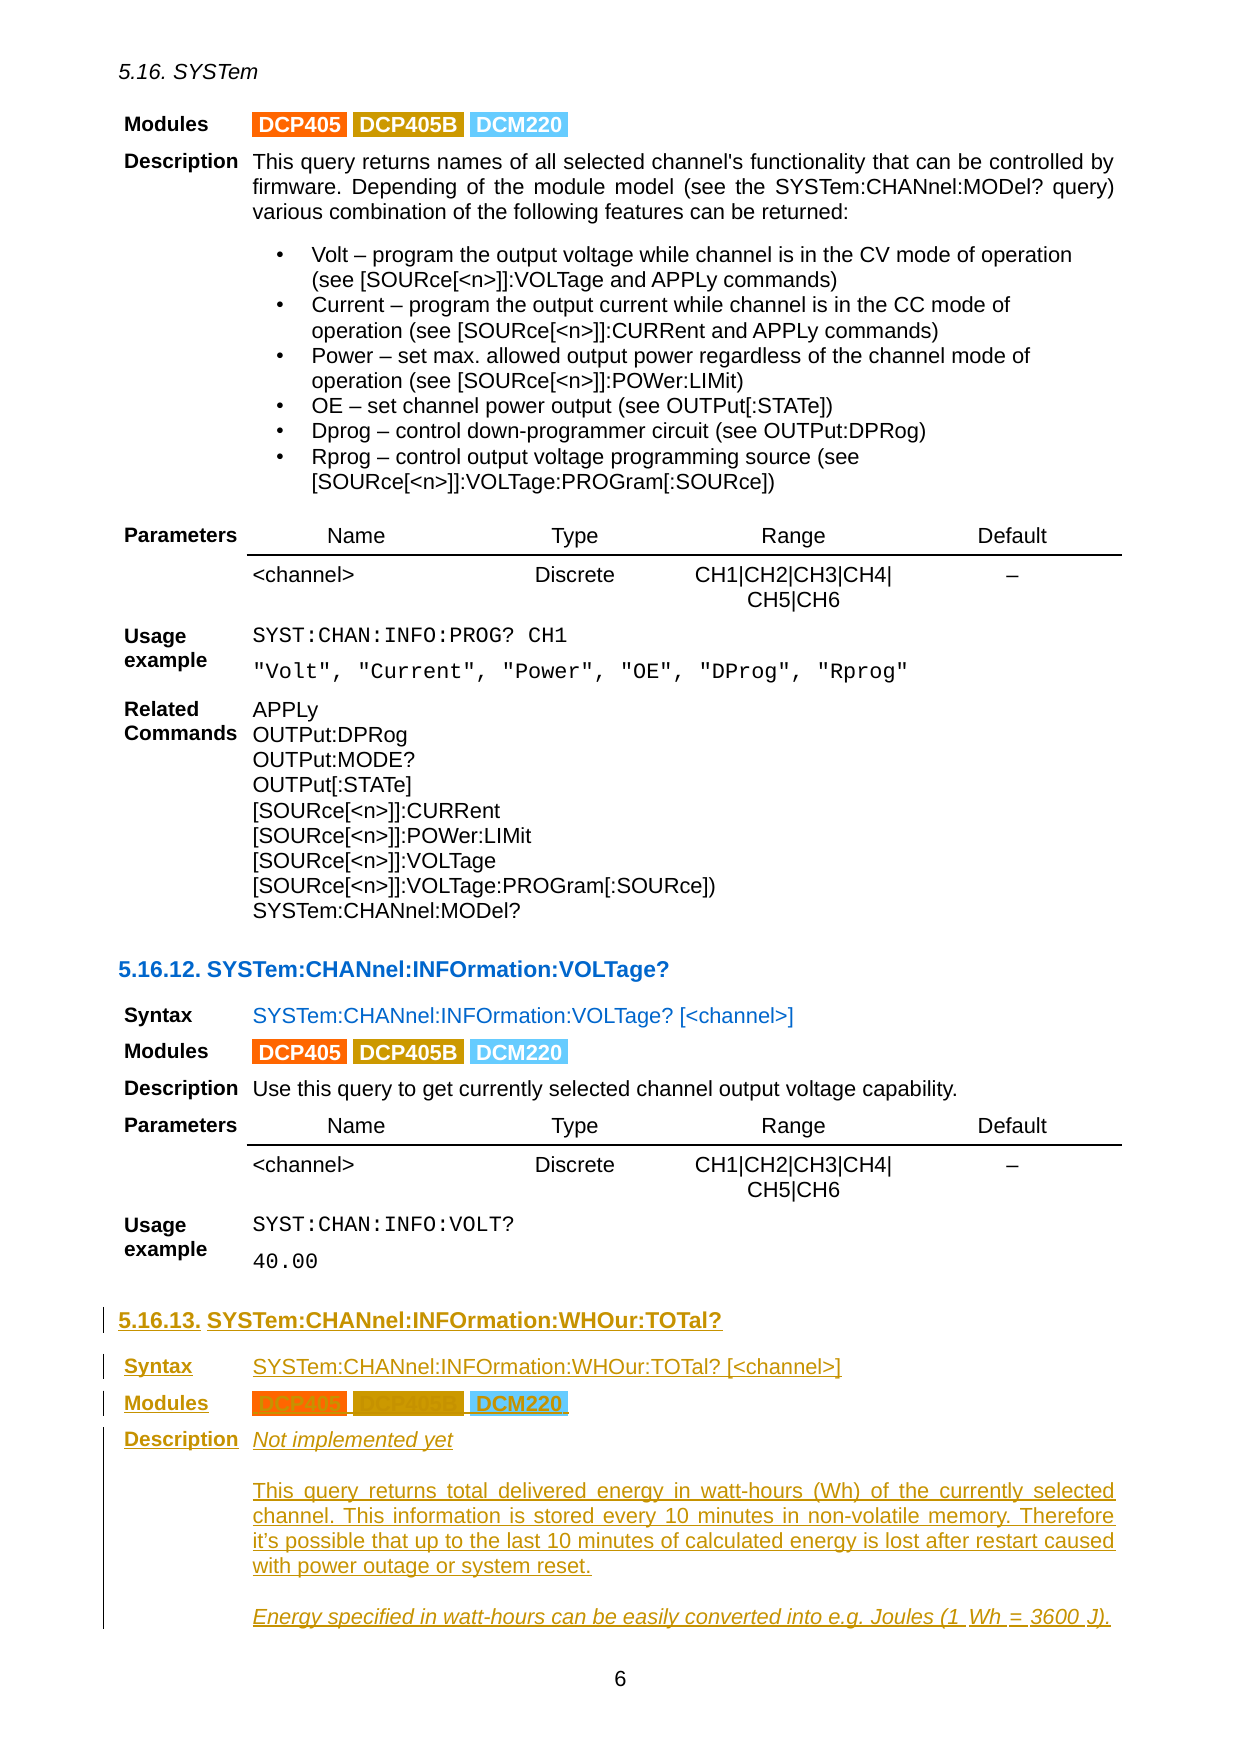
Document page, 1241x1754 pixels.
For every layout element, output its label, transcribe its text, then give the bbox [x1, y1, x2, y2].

table_cell <channel> [247, 1146, 465, 1208]
table_header SYSTem:CHANnel:INFOrmation:WHOur:TOTal? [<channel>] [247, 1348, 1122, 1385]
subtitle SYSTem:CHANnel:INFOrmation:VOLTage? [118, 956, 1122, 982]
table_cell APPLy OUTPut:DPRog OUTPut:MODE? OUTPut[:STATe] [SOURce[<n>]]:CURRent [SOURce[<n>]]:POWer:LIMit [SOURce[<n>]]:VOLTage [SOURce[<n>]]:VOLTage:PROGram[:SOURce]) SYSTem:CHANnel:MODel? [247, 691, 1122, 929]
table_cell Name [247, 1107, 465, 1144]
table_cell SYST:CHAN:INFO:VOLT? 40.00 [247, 1208, 1122, 1280]
table_cell – [903, 556, 1122, 618]
table_cell Type [465, 518, 684, 554]
table_cell Usage example [118, 1208, 247, 1280]
table_cell Parameters [118, 1107, 247, 1208]
table_cell Related Commands [118, 691, 247, 929]
subtitle SYSTem:CHANnel:INFOrmation:WHOur:TOTal? [118, 1307, 1122, 1333]
table_cell Name [247, 518, 465, 554]
table_cell Use this query to get currently selected channel output voltage capability. [247, 1070, 1122, 1107]
table_cell Range [684, 1107, 903, 1144]
table_cell – [903, 1146, 1122, 1208]
table_cell Modules [118, 1034, 247, 1070]
table_cell CH1|CH2|CH3|CH4|CH5|CH6 [684, 1146, 903, 1208]
table_cell Usage example [118, 618, 247, 691]
table_cell Discrete [465, 556, 684, 618]
table_header SYSTem:CHANnel:INFOrmation:VOLTage? [<channel>] [247, 997, 1122, 1034]
table_header Syntax [118, 1348, 247, 1385]
table_cell Parameters [118, 518, 247, 618]
table_cell Type [465, 1107, 684, 1144]
table_cell Description [118, 143, 247, 517]
table_cell SYST:CHAN:INFO:PROG? CH1 "Volt", "Current", "Power", "OE", "DProg", "Rprog" [247, 618, 1122, 691]
table_cell Modules [118, 106, 247, 143]
table_cell DCP405 DCP405B DCM220 [247, 106, 1122, 143]
table_cell This query returns names of all selected channel's functionality that can be controlled by firmware. Depending of the module model (see the SYSTem:CHANnel:MODel? query) various combination of the following features can be returned: Volt – program the output voltage while channel is in the CV mode of operation (see [SOURce[<n>]]:VOLTage and APPLy commands) Current – program the output current while channel is in the CC mode of operation (see [SOURce[<n>]]:CURRent and APPLy commands) Power – set max. allowed output power regardless of the channel mode of operation (see [SOURce[<n>]]:POWer:LIMit) OE – set channel power output (see OUTPut[:STATe]) Dprog – control down-programmer circuit (see OUTPut:DPRog) Rprog – control output voltage programming source (see [SOURce[<n>]]:VOLTage:PROGram[:SOURce]) [247, 143, 1122, 517]
table_header Syntax [118, 997, 247, 1034]
table_cell Range [684, 518, 903, 554]
table_cell DCP405 DCP405B DCM220 [247, 1034, 1122, 1070]
table_cell Description [118, 1421, 247, 1634]
table_cell Default [903, 1107, 1122, 1144]
table_cell Description [118, 1070, 247, 1107]
table_cell <channel> [247, 556, 465, 618]
table_cell Modules [118, 1385, 247, 1421]
table_cell Discrete [465, 1146, 684, 1208]
table_cell Not implemented yet This query returns total delivered energy in watt-hours (Wh) of the currently selected channel. This information is stored every 10 minutes in non-volatile memory. Therefore it’s possible that up to the last 10 minutes of calculated energy is lost after restart caused with power outage or system reset. Energy specified in watt-hours can be easily converted into e.g. Joules (1 Wh = 3600 J). [247, 1421, 1122, 1634]
table_cell DCP405 DCP405B DCM220 [247, 1385, 1122, 1421]
table_cell Default [903, 518, 1122, 554]
table_cell CH1|CH2|CH3|CH4|CH5|CH6 [684, 556, 903, 618]
